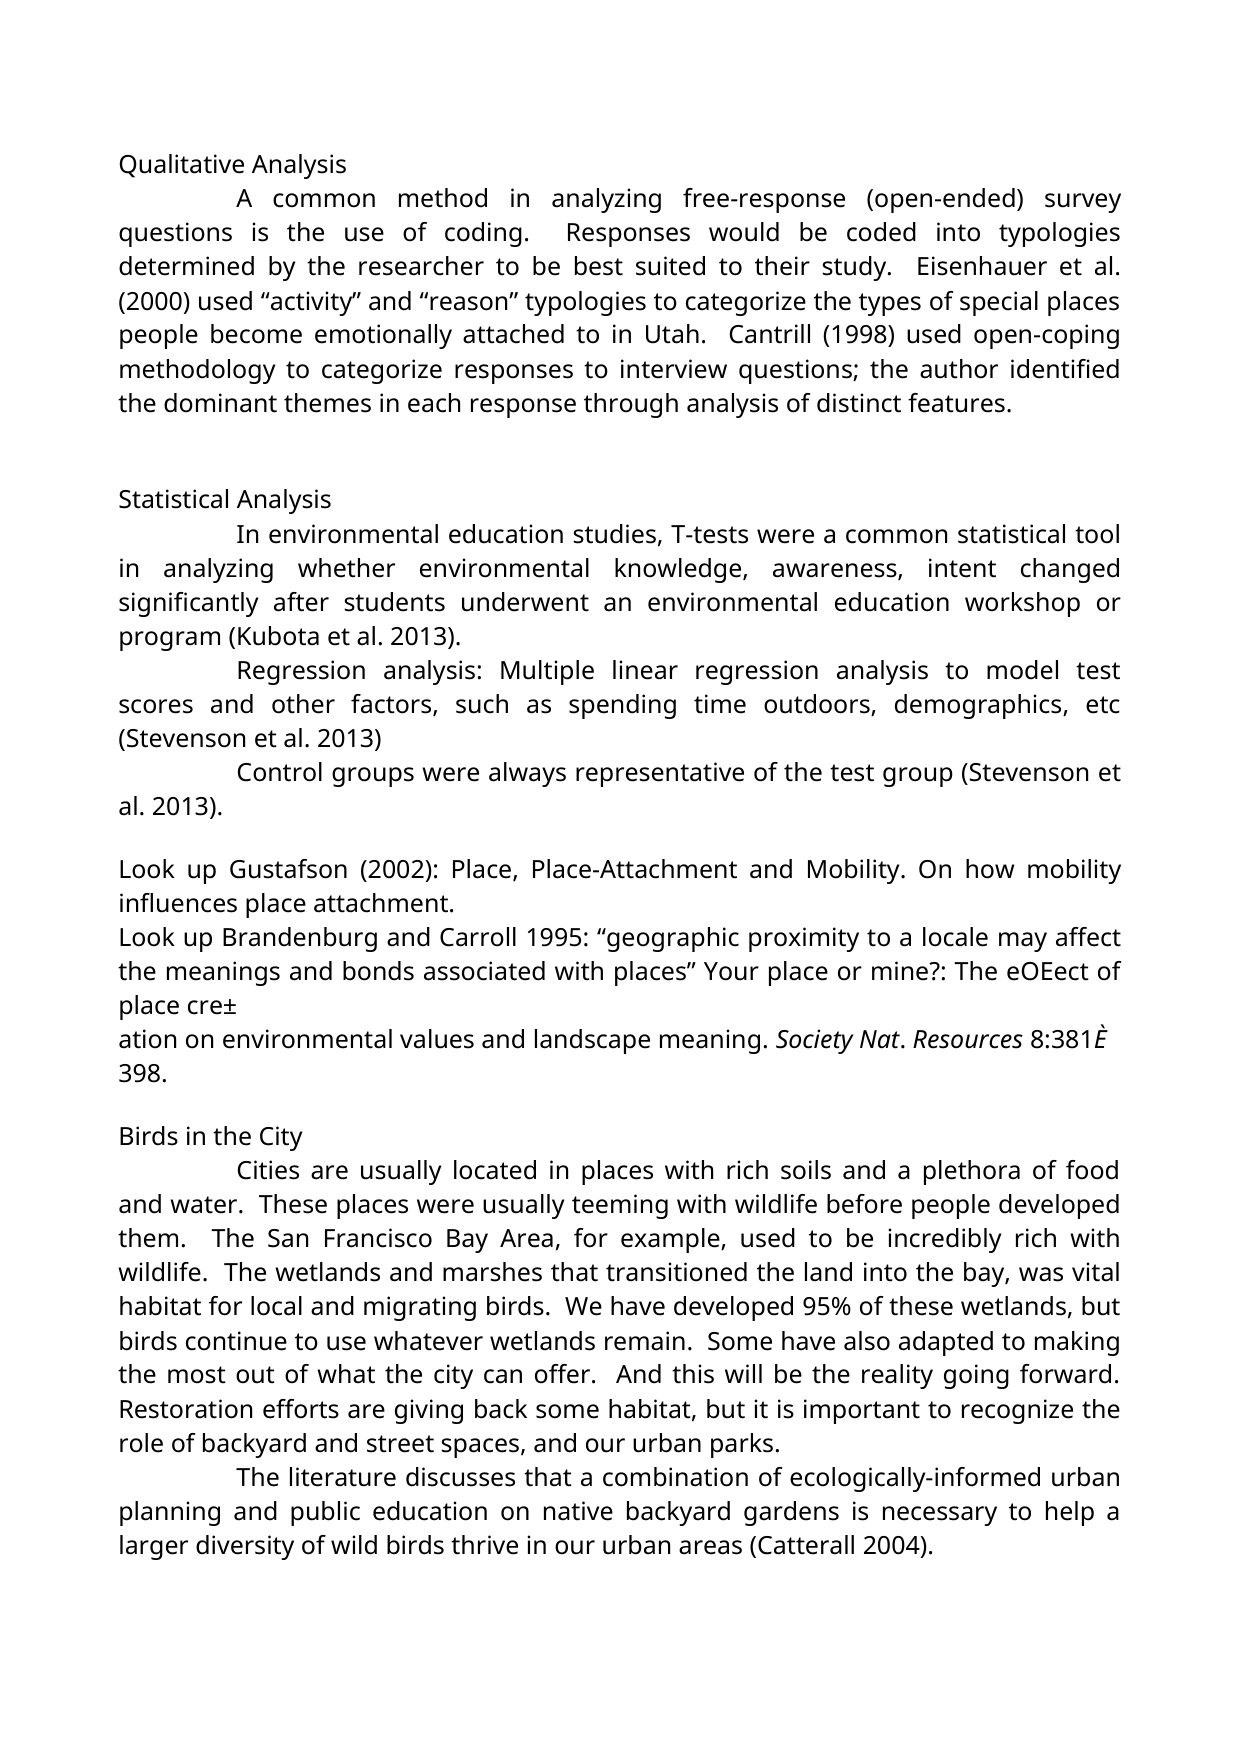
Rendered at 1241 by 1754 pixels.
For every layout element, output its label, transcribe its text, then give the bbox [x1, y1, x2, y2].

text Regression analysis: Multiple linear regression analysis to model test scores and other factors, such as spending time outdoors, demographics, etc (Stevenson et al. 2013) [118, 652, 1122, 755]
text Look up Brandenburg and Carroll 1995: “geographic proximity to a locale may affect the meanings and bonds associated with places” Your place or mine?: The eOEect of place cre± [118, 920, 1122, 1022]
text Qualitative Analysis [118, 147, 1122, 181]
text Control groups were always representative of the test group (Stevenson et al. 2013). [118, 755, 1122, 823]
text The literature discusses that a combination of ecologically-informed urban planning and public education on native backyard gardens is necessary to help a larger diversity of wild birds thrive in our urban areas (Catterall 2004). [118, 1459, 1122, 1562]
text A common method in analyzing free-response (open-ended) survey questions is the use of coding. Responses would be coded into typologies determined by the researcher to be best suited to their study. Eisenhauer et al. (2000) used “activity” and “reason” typologies to categorize the types of special places people become emotionally attached to in Utah. Cantrill (1998) used open-coping methodology to categorize responses to interview questions; the author identified the dominant themes in each response through analysis of distinct features. [118, 181, 1122, 419]
text In environmental education studies, T-tests were a common statistical tool in analyzing whether environmental knowledge, awareness, intent changed significantly after students underwent an environmental education workshop or program (Kubota et al. 2013). [118, 516, 1122, 652]
text Statistical Analysis [118, 482, 1122, 516]
text Cities are usually located in places with rich soils and a plethora of food and water. These places were usually teeming with wildlife before people developed them. The San Francisco Bay Area, for example, used to be incredibly rich with wildlife. The wetlands and marshes that transitioned the land into the bay, was vital habitat for local and migrating birds. We have developed 95% of these wetlands, but birds continue to use whatever wetlands remain. Some have also adapted to making the most out of what the city can offer. And this will be the reality going forward. Restoration efforts are giving back some habitat, but it is important to recognize the role of backyard and street spaces, and our urban parks. [118, 1153, 1122, 1459]
text ation on environmental values and landscape meaning. Society Nat. Resources 8:381È [118, 1022, 1122, 1056]
text Look up Gustafson (2002): Place, Place-Attachment and Mobility. On how mobility influences place attachment. [118, 852, 1122, 920]
text 398. [118, 1056, 1122, 1090]
text Birds in the City [118, 1119, 1122, 1153]
